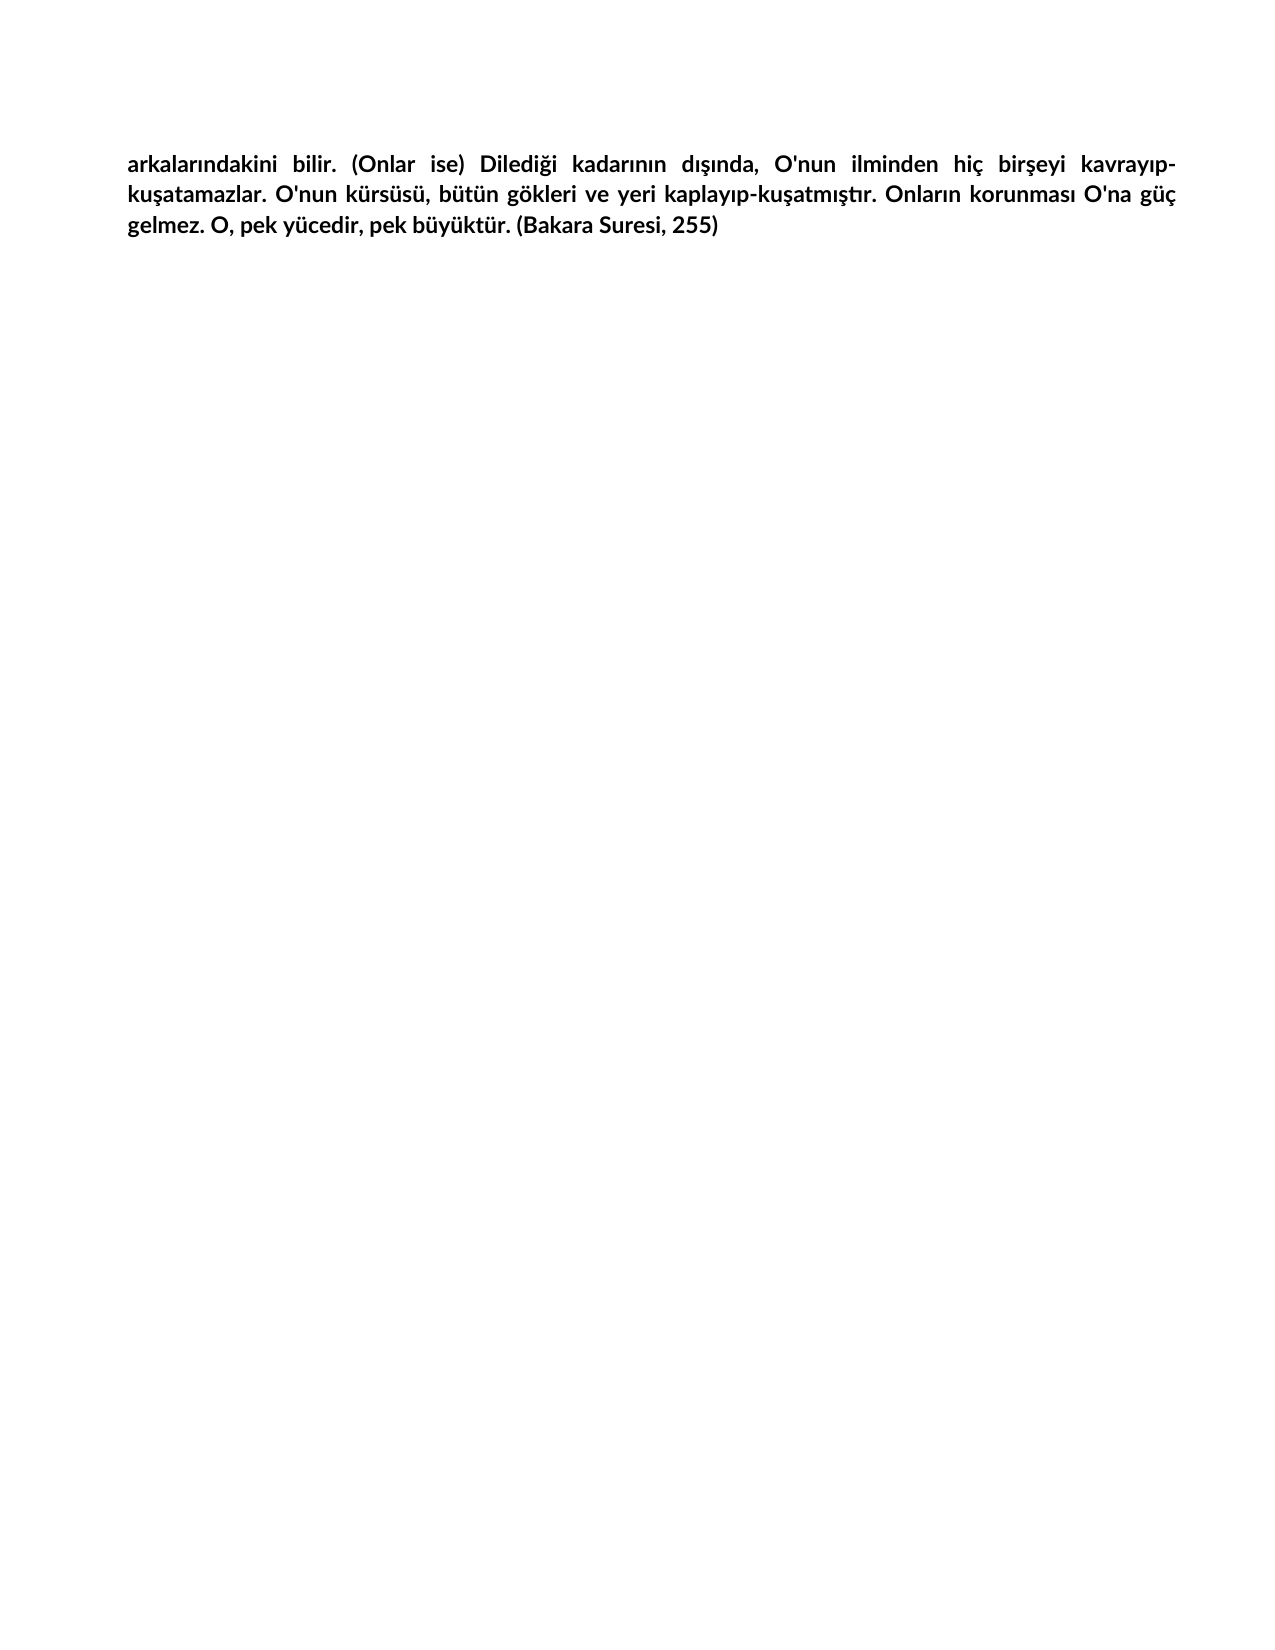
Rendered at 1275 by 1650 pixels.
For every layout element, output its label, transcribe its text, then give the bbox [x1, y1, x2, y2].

text arkalarındakini bilir. (Onlar ise) Dilediği kadarının dışında, O'nun ilminden hiç birşeyi kavrayıp-kuşatamazlar. O'nun kürsüsü, bütün gökleri ve yeri kaplayıp-kuşatmıştır. Onların korunması O'na güç gelmez. O, pek yücedir, pek büyüktür. (Bakara Suresi, 255) [127, 150, 1177, 238]
